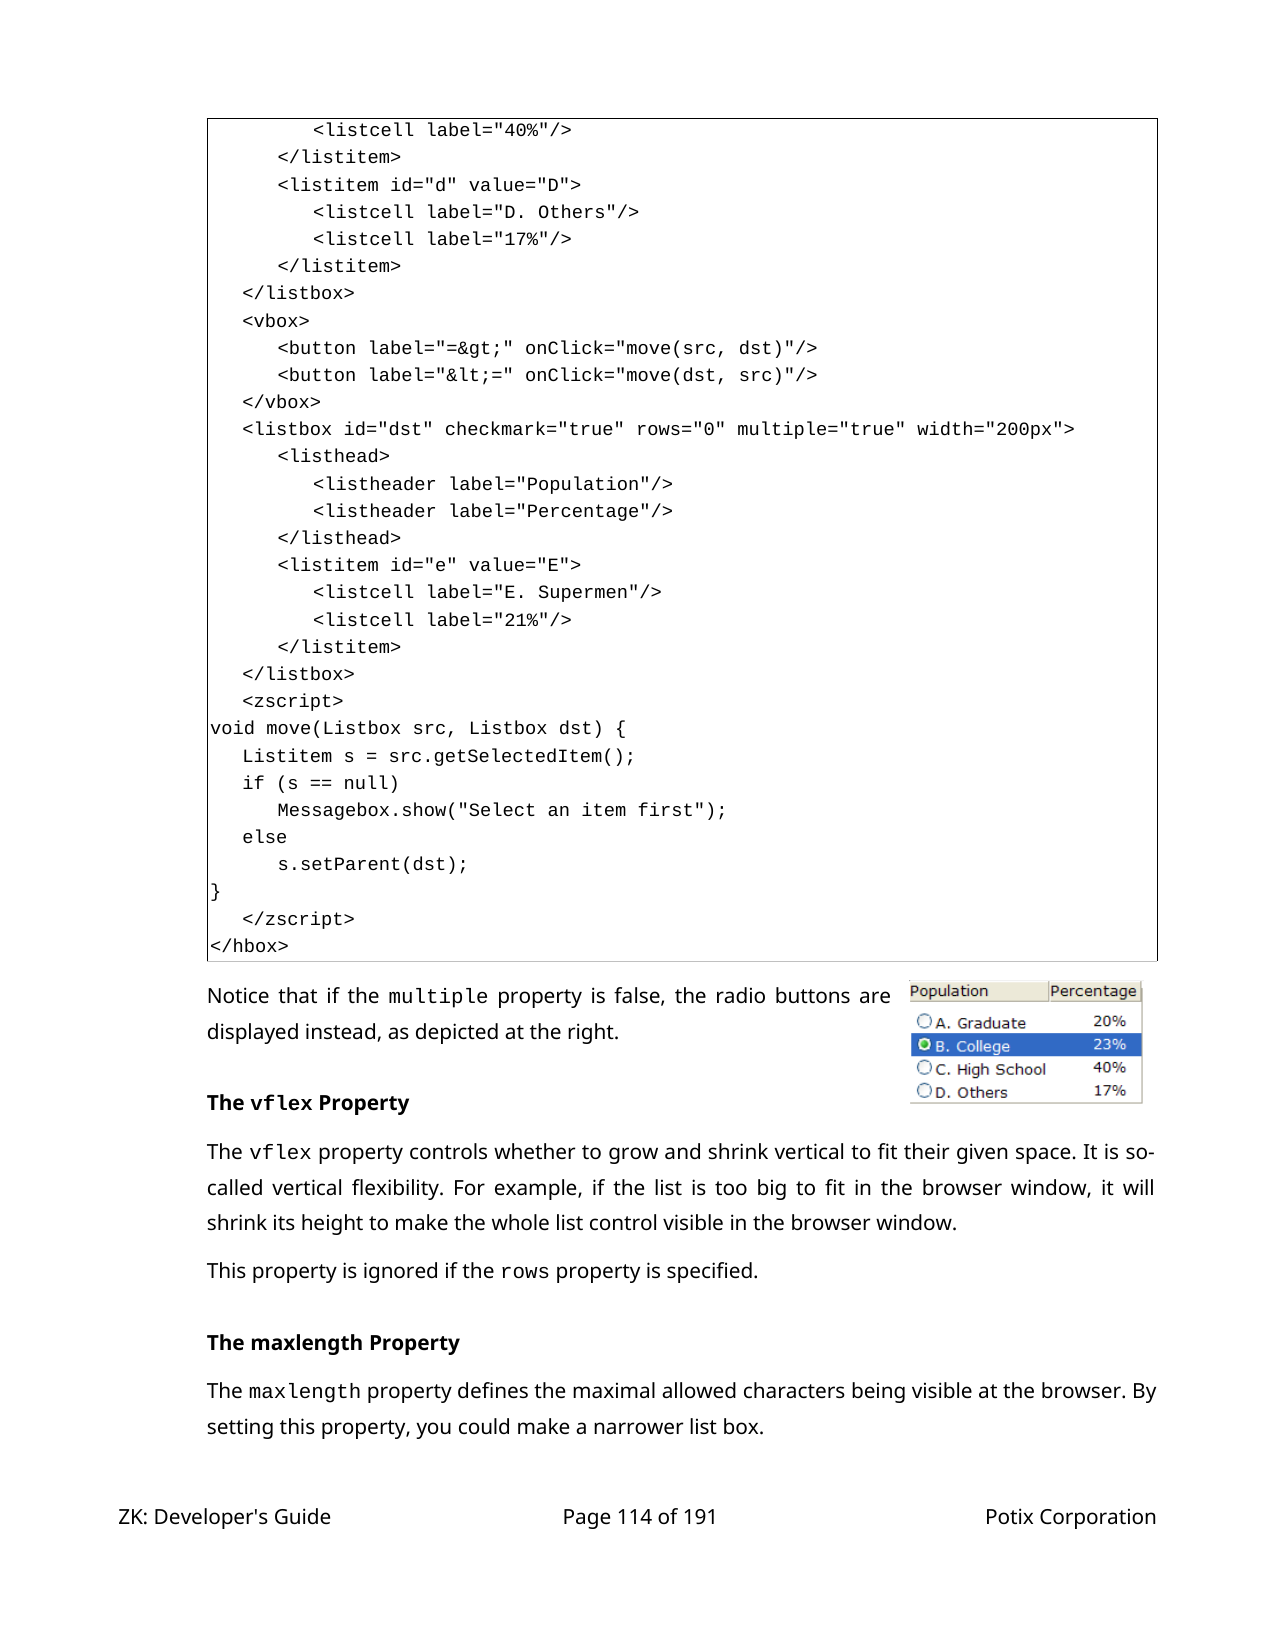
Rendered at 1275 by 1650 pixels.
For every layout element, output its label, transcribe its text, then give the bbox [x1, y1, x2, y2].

text Listitem s = src.getSelectedItem(); [208, 743, 1157, 768]
subtitle The vflex Property [207, 1088, 1157, 1116]
text <listheader label="Percentage"/> [208, 499, 1157, 523]
text </listbox> [208, 662, 1157, 686]
text <button label="=&gt;" onClick="move(src, dst)"/> [208, 336, 1157, 360]
text <listhead> [208, 444, 1157, 469]
text </listitem> [208, 254, 1157, 278]
text </listitem> [208, 145, 1157, 169]
text <listcell label="17%"/> [208, 227, 1157, 251]
text <listheader label="Population"/> [208, 472, 1157, 496]
text The vflex property controls whether to grow and shrink vertical to fit their given space. It is so-called vertical flexibility. For example, if the list is too big to fit in the browser window, it will shrink its height to make the whole list control visible in the browser window. [207, 1137, 1157, 1236]
text <listitem id="d" value="D"> [208, 172, 1157, 197]
picture [909, 980, 1144, 1106]
text void move(Listbox src, Listbox dst) { [208, 716, 1157, 741]
text } [208, 879, 1157, 904]
text Messagebox.show("Select an item first"); [208, 798, 1157, 822]
text <listbox id="dst" checkmark="true" rows="0" multiple="true" width="200px"> [208, 417, 1157, 441]
text <button label="&lt;=" onClick="move(dst, src)"/> [208, 363, 1157, 387]
text s.setParent(dst); [208, 852, 1157, 876]
text if (s == null) [208, 771, 1157, 795]
text </listbox> [208, 281, 1157, 306]
text The maxlength property defines the maximal allowed characters being visible at the browser. By setting this property, you could make a narrower list box. [207, 1377, 1157, 1440]
text This property is ignored if the rows property is specified. [207, 1257, 1157, 1285]
text else [208, 825, 1157, 849]
text <zscript> [208, 689, 1157, 713]
text Notice that if the multiple property is false, the radio buttons are displayed instead, as depicted at the right. [207, 982, 909, 1045]
text </hbox> [208, 934, 1157, 961]
text </vbox> [208, 390, 1157, 414]
subtitle The maxlength Property [207, 1328, 1157, 1356]
text <listcell label="40%"/> [208, 119, 1157, 142]
text </listhead> [208, 526, 1157, 550]
text </zscript> [208, 907, 1157, 931]
text <listitem id="e" value="E"> [208, 553, 1157, 577]
text <listcell label="E. Supermen"/> [208, 580, 1157, 604]
text <listcell label="D. Others"/> [208, 200, 1157, 224]
text </listitem> [208, 635, 1157, 659]
text <vbox> [208, 308, 1157, 333]
text <listcell label="21%"/> [208, 607, 1157, 632]
